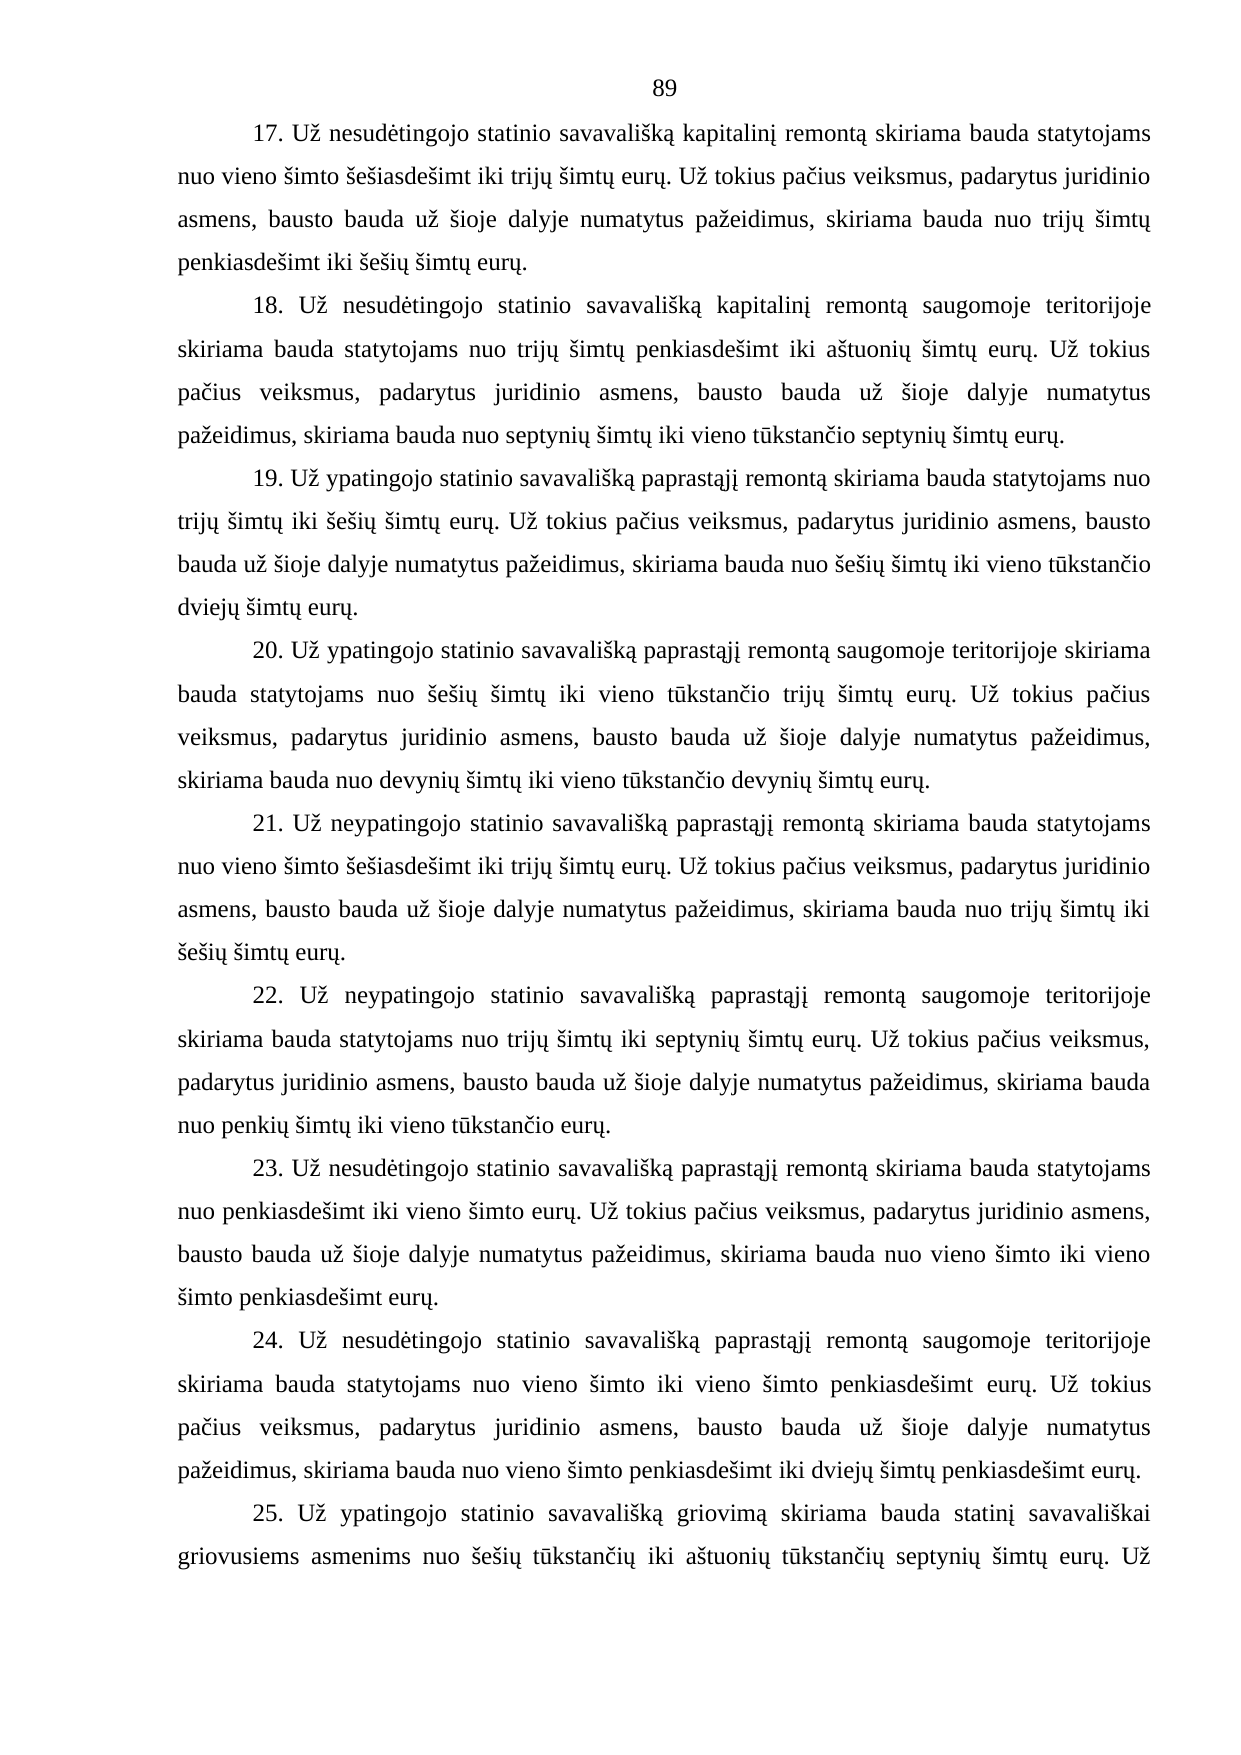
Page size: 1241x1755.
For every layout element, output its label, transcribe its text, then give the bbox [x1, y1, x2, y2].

text 22. Už neypatingojo statinio savavališką paprastąjį remontą saugomoje teritorijoje skiriama bauda statytojams nuo trijų šimtų iki septynių šimtų eurų. Už tokius pačius veiksmus, padarytus juridinio asmens, bausto bauda už šioje dalyje numatytus pažeidimus, skiriama bauda nuo penkių šimtų iki vieno tūkstančio eurų. [177, 981, 1152, 1139]
text 17. Už nesudėtingojo statinio savavališką kapitalinį remontą skiriama bauda statytojams nuo vieno šimto šešiasdešimt iki trijų šimtų eurų. Už tokius pačius veiksmus, padarytus juridinio asmens, bausto bauda už šioje dalyje numatytus pažeidimus, skiriama bauda nuo trijų šimtų penkiasdešimt iki šešių šimtų eurų. [177, 118, 1152, 276]
text 21. Už neypatingojo statinio savavališką paprastąjį remontą skiriama bauda statytojams nuo vieno šimto šešiasdešimt iki trijų šimtų eurų. Už tokius pačius veiksmus, padarytus juridinio asmens, bausto bauda už šioje dalyje numatytus pažeidimus, skiriama bauda nuo trijų šimtų iki šešių šimtų eurų. [177, 808, 1152, 966]
text 18. Už nesudėtingojo statinio savavališką kapitalinį remontą saugomoje teritorijoje skiriama bauda statytojams nuo trijų šimtų penkiasdešimt iki aštuonių šimtų eurų. Už tokius pačius veiksmus, padarytus juridinio asmens, bausto bauda už šioje dalyje numatytus pažeidimus, skiriama bauda nuo septynių šimtų iki vieno tūkstančio septynių šimtų eurų. [177, 291, 1152, 449]
text 20. Už ypatingojo statinio savavališką paprastąjį remontą saugomoje teritorijoje skiriama bauda statytojams nuo šešių šimtų iki vieno tūkstančio trijų šimtų eurų. Už tokius pačius veiksmus, padarytus juridinio asmens, bausto bauda už šioje dalyje numatytus pažeidimus, skiriama bauda nuo devynių šimtų iki vieno tūkstančio devynių šimtų eurų. [177, 636, 1152, 794]
text 25. Už ypatingojo statinio savavališką griovimą skiriama bauda statinį savavališkai griovusiems asmenims nuo šešių tūkstančių iki aštuonių tūkstančių septynių šimtų eurų. Už [177, 1498, 1152, 1570]
text 19. Už ypatingojo statinio savavališką paprastąjį remontą skiriama bauda statytojams nuo trijų šimtų iki šešių šimtų eurų. Už tokius pačius veiksmus, padarytus juridinio asmens, bausto bauda už šioje dalyje numatytus pažeidimus, skiriama bauda nuo šešių šimtų iki vieno tūkstančio dviejų šimtų eurų. [177, 463, 1152, 621]
text 23. Už nesudėtingojo statinio savavališką paprastąjį remontą skiriama bauda statytojams nuo penkiasdešimt iki vieno šimto eurų. Už tokius pačius veiksmus, padarytus juridinio asmens, bausto bauda už šioje dalyje numatytus pažeidimus, skiriama bauda nuo vieno šimto iki vieno šimto penkiasdešimt eurų. [177, 1153, 1152, 1311]
text 24. Už nesudėtingojo statinio savavališką paprastąjį remontą saugomoje teritorijoje skiriama bauda statytojams nuo vieno šimto iki vieno šimto penkiasdešimt eurų. Už tokius pačius veiksmus, padarytus juridinio asmens, bausto bauda už šioje dalyje numatytus pažeidimus, skiriama bauda nuo vieno šimto penkiasdešimt iki dviejų šimtų penkiasdešimt eurų. [177, 1326, 1152, 1484]
